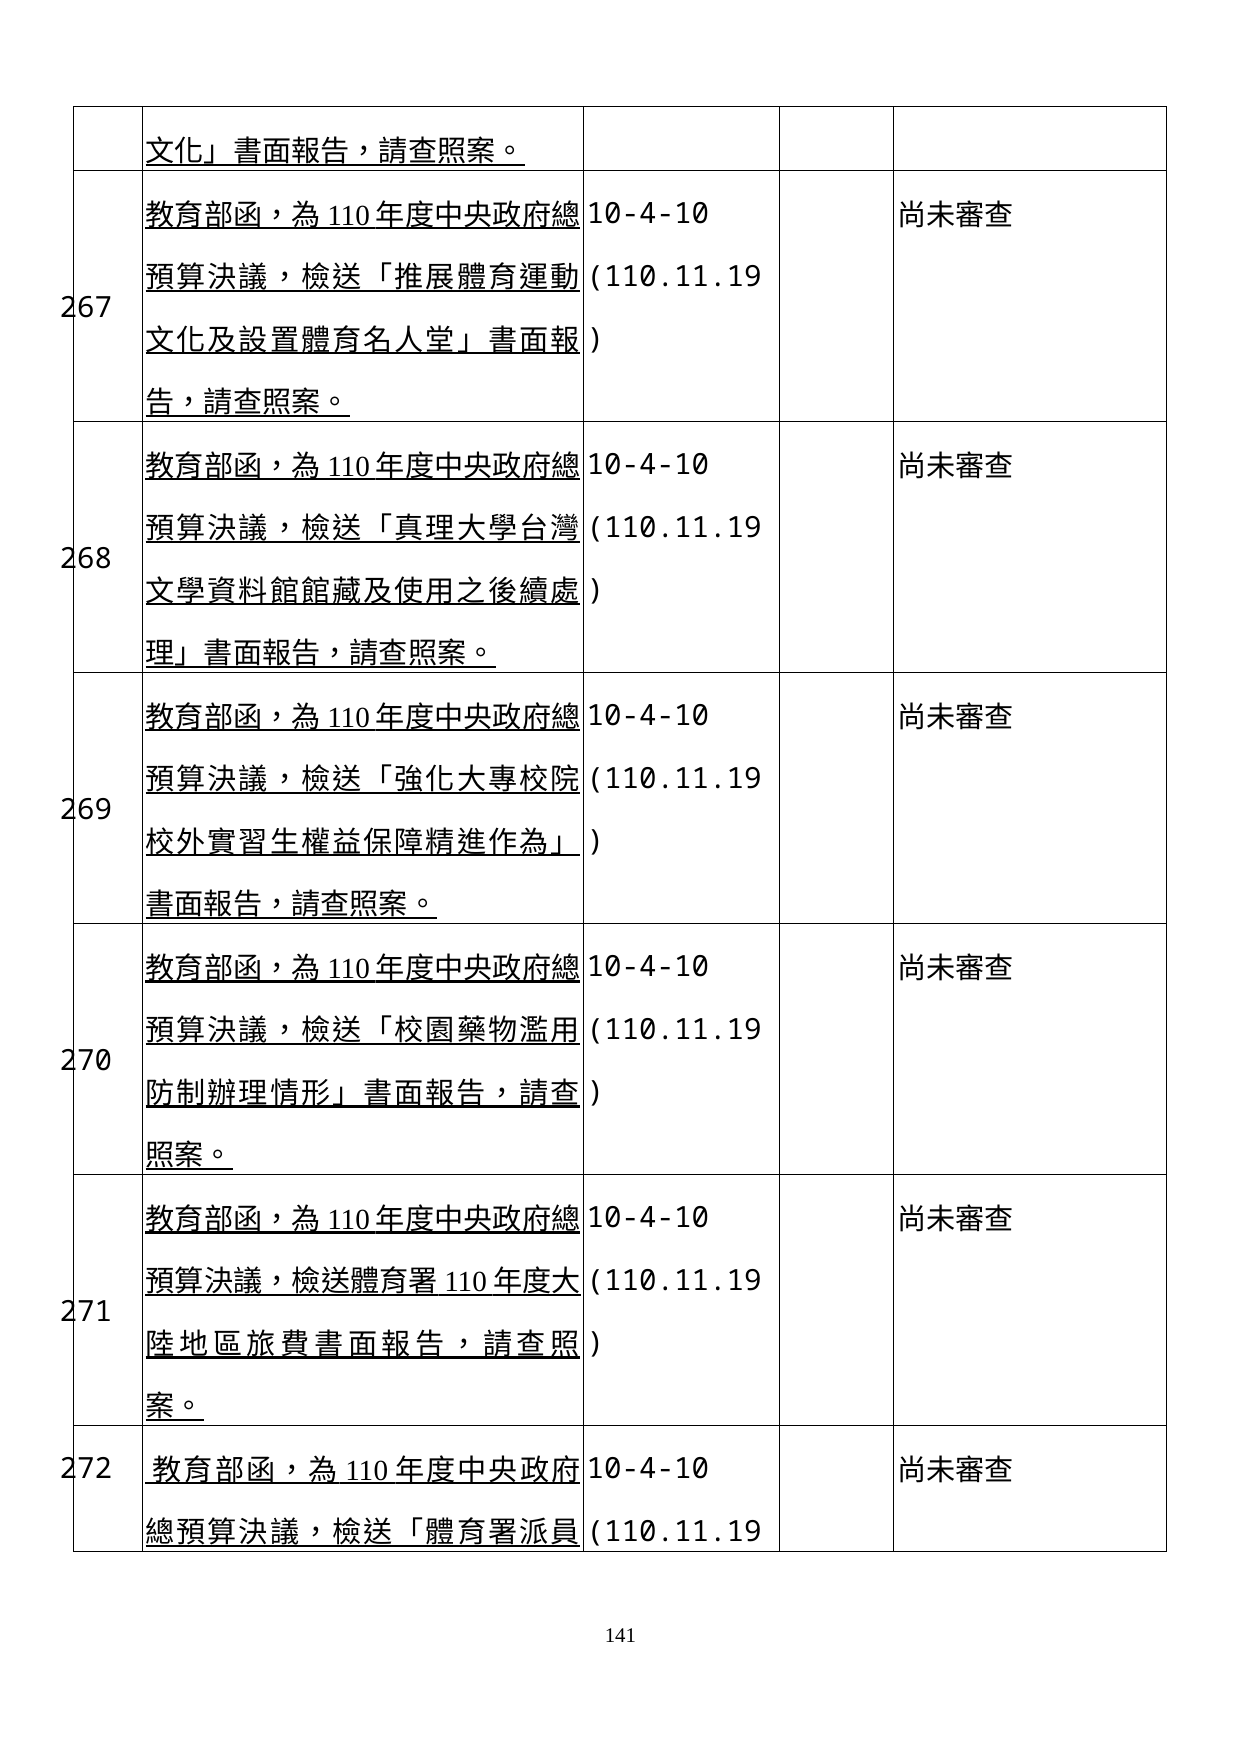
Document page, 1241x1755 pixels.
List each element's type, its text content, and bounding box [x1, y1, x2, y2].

table_cell [780, 1175, 893, 1425]
table_cell [74, 171, 142, 421]
table_cell 尚未審查 [894, 924, 1166, 1174]
table_cell 教育部函，為110年度中央政府總預算決議，檢送「推展體育運動文化及設置體育名人堂」書面報告，請查照案。 [143, 171, 583, 421]
table_cell 教育部函，為110年度中央政府總預算決議，檢送「校園藥物濫用防制辦理情形」書面報告，請查照案。 [143, 924, 583, 1174]
table_cell [584, 107, 779, 169]
table_cell 尚未審查 [894, 673, 1166, 923]
table_cell [780, 1426, 893, 1551]
table_cell 教育部函，為110年度中央政府總預算決議，檢送體育署110年度大陸地區旅費書面報告，請查照案。 [143, 1175, 583, 1425]
table_cell [780, 171, 893, 421]
table_cell [74, 422, 142, 672]
table_cell 文化」書面報告，請查照案。 [143, 107, 583, 169]
table_cell 10-4-10 (110.11.19) [584, 171, 779, 421]
table_cell 教育部函，為110年度中央政府總預算決議，檢送「體育署派員 [143, 1426, 583, 1551]
table_cell [780, 107, 893, 169]
table_cell 10-4-10 (110.11.19) [584, 1175, 779, 1425]
table_cell 尚未審查 [894, 422, 1166, 672]
table_cell [74, 673, 142, 923]
table_cell 教育部函，為110年度中央政府總預算決議，檢送「真理大學台灣文學資料館館藏及使用之後續處理」書面報告，請查照案。 [143, 422, 583, 672]
table_cell [74, 1426, 142, 1551]
table_cell [780, 673, 893, 923]
table_cell 10-4-10 (110.11.19) [584, 422, 779, 672]
table_cell 尚未審查 [894, 1426, 1166, 1551]
table_cell [74, 107, 142, 169]
table_cell 教育部函，為110年度中央政府總預算決議，檢送「強化大專校院校外實習生權益保障精進作為」書面報告，請查照案。 [143, 673, 583, 923]
table_cell [74, 1175, 142, 1425]
table_cell [780, 422, 893, 672]
table_cell 10-4-10 (110.11.19) [584, 673, 779, 923]
table_cell 10-4-10 (110.11.19 [584, 1426, 779, 1551]
table_cell 尚未審查 [894, 1175, 1166, 1425]
table_cell [74, 924, 142, 1174]
table_cell [780, 924, 893, 1174]
table_cell 尚未審查 [894, 171, 1166, 421]
table_cell 10-4-10 (110.11.19) [584, 924, 779, 1174]
table_cell [894, 107, 1166, 169]
